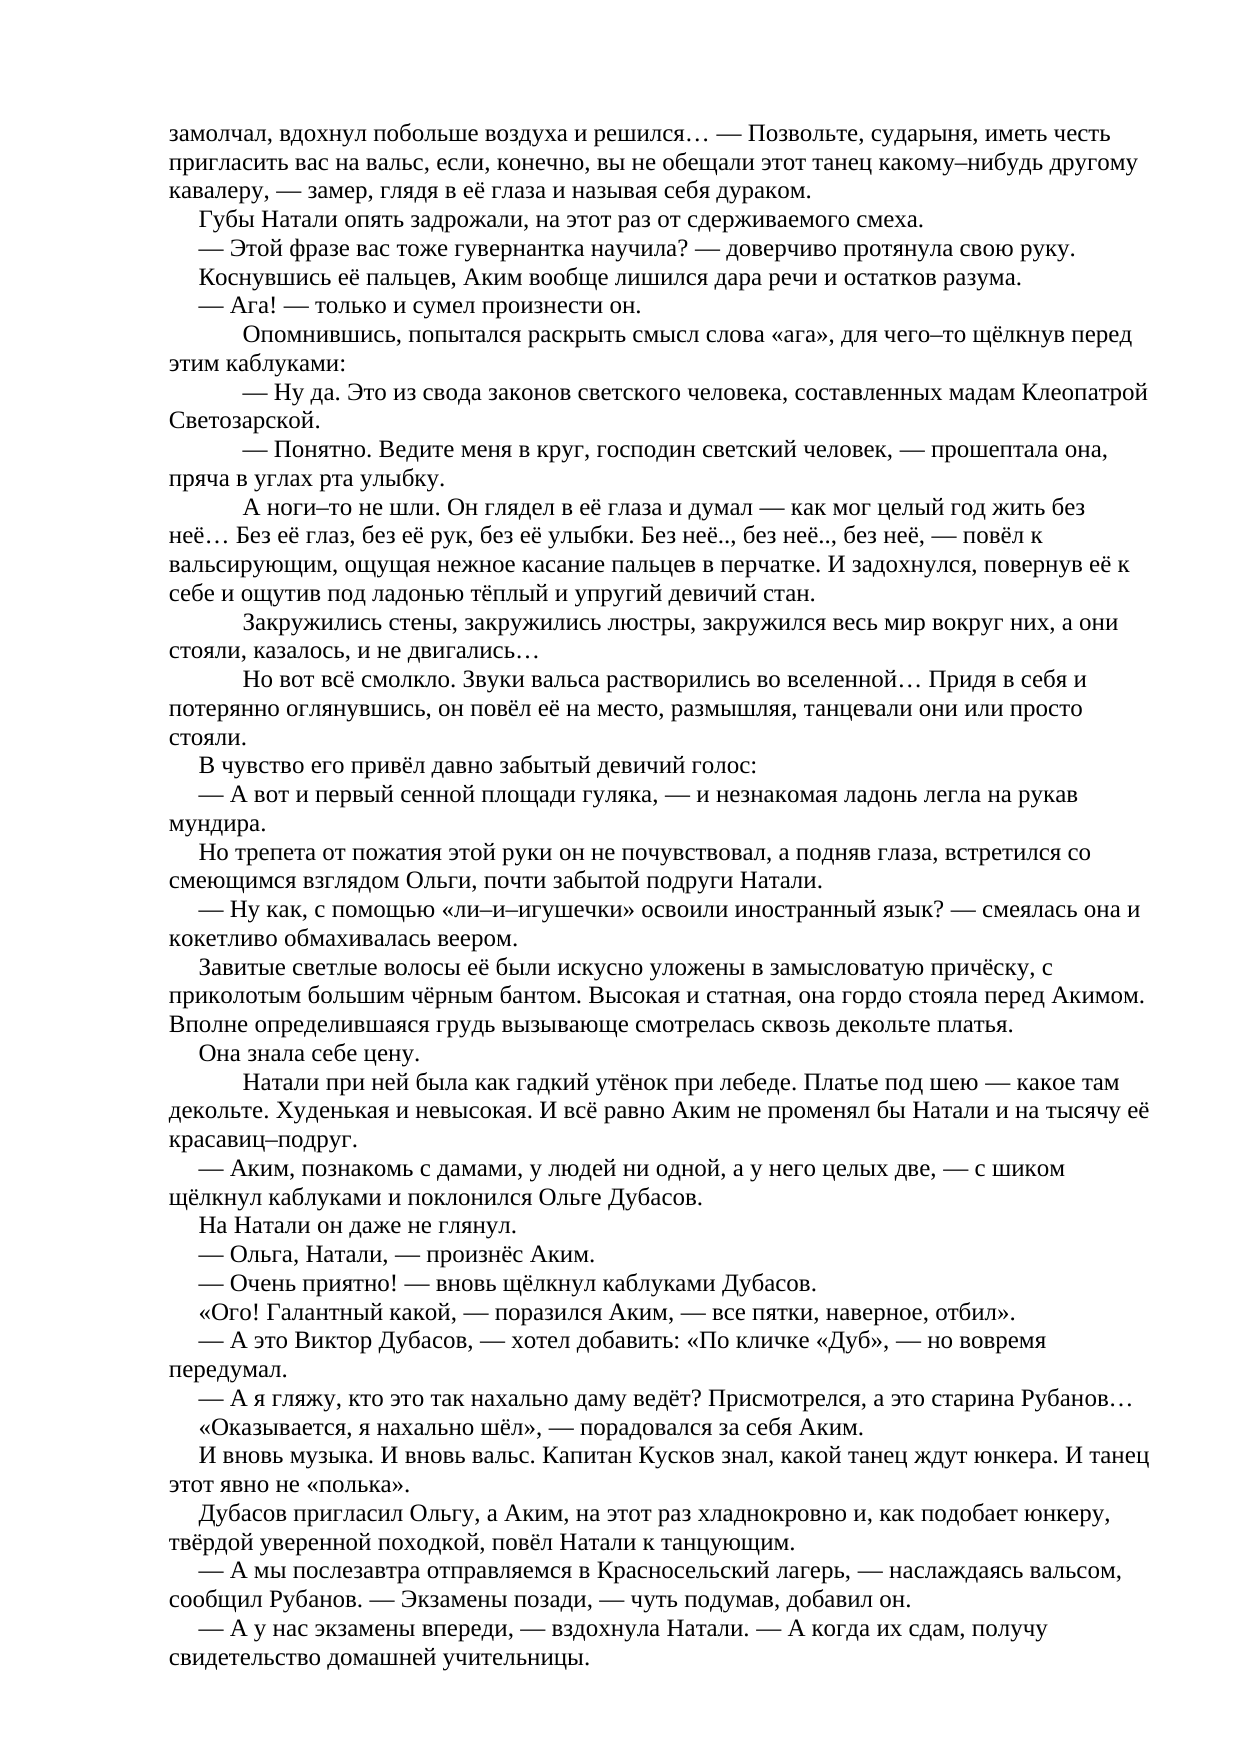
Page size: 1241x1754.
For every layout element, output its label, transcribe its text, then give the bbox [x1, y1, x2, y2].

text — А вот и первый сенной площади гуляка, — и незнакомая ладонь легла на рукав мундира. [169, 779, 1152, 837]
text И вновь музыка. И вновь вальс. Капитан Кусков знал, какой танец ждут юнкера. И танец этот явно не «полька». [169, 1441, 1152, 1498]
text Опомнившись, попытался раскрыть смысл слова «ага», для чего–то щёлкнув перед этим каблуками: [169, 319, 1152, 377]
text — А у нас экзамены впереди, — вздохнула Натали. — А когда их сдам, получу свидетельство домашней учительницы. [169, 1613, 1152, 1671]
text Губы Натали опять задрожали, на этот раз от сдерживаемого смеха. [169, 204, 1152, 233]
text — Понятно. Ведите меня в круг, господин светский человек, — прошептала она, пряча в углах рта улыбку. [169, 434, 1152, 492]
text — Очень приятно! — вновь щёлкнул каблуками Дубасов. [169, 1268, 1152, 1297]
text Натали при ней была как гадкий утёнок при лебеде. Платье под шею — какое там декольте. Худенькая и невысокая. И всё равно Аким не променял бы Натали и на тысячу её красавиц–подруг. [169, 1067, 1152, 1153]
text Но вот всё смолкло. Звуки вальса растворились во вселенной… Придя в себя и потерянно оглянувшись, он повёл её на место, размышляя, танцевали они или просто стояли. [169, 664, 1152, 751]
text На Натали он даже не глянул. [169, 1211, 1152, 1239]
text Завитые светлые волосы её были искусно уложены в замысловатую причёску, с приколотым большим чёрным бантом. Высокая и статная, она гордо стояла перед Акимом. Вполне определившаяся грудь вызывающе смотрелась сквозь декольте платья. [169, 952, 1152, 1038]
text А ноги–то не шли. Он глядел в её глаза и думал — как мог целый год жить без неё… Без её глаз, без её рук, без её улыбки. Без неё.., без неё.., без неё, — повёл к вальсирующим, ощущая нежное касание пальцев в перчатке. И задохнулся, повернув её к себе и ощутив под ладонью тёплый и упругий девичий стан. [169, 492, 1152, 607]
text — А мы послезавтра отправляемся в Красносельский лагерь, — наслаждаясь вальсом, сообщил Рубанов. — Экзамены позади, — чуть подумав, добавил он. [169, 1556, 1152, 1613]
text — Ну да. Это из свода законов светского человека, составленных мадам Клеопатрой Светозарской. [169, 377, 1152, 434]
text — Ну как, с помощью «ли–и–игушечки» освоили иностранный язык? — смеялась она и кокетливо обмахивалась веером. [169, 894, 1152, 952]
text Закружились стены, закружились люстры, закружился весь мир вокруг них, а они стояли, казалось, и не двигались… [169, 607, 1152, 664]
text — А это Виктор Дубасов, — хотел добавить: «По кличке «Дуб», — но вовремя передумал. [169, 1326, 1152, 1383]
text Коснувшись её пальцев, Аким вообще лишился дара речи и остатков разума. [169, 262, 1152, 291]
text Дубасов пригласил Ольгу, а Аким, на этот раз хладнокровно и, как подобает юнкеру, твёрдой уверенной походкой, повёл Натали к танцующим. [169, 1498, 1152, 1556]
text Она знала себе цену. [169, 1038, 1152, 1067]
text — Ага! — только и сумел произнести он. [169, 291, 1152, 319]
text — Ольга, Натали, — произнёс Аким. [169, 1239, 1152, 1268]
text — Этой фразе вас тоже гувернантка научила? — доверчиво протянула свою руку. [169, 233, 1152, 262]
text «Ого! Галантный какой, — поразился Аким, — все пятки, наверное, отбил». [169, 1297, 1152, 1326]
text Но трепета от пожатия этой руки он не почувствовал, а подняв глаза, встретился со смеющимся взглядом Ольги, почти забытой подруги Натали. [169, 837, 1152, 894]
text — А я гляжу, кто это так нахально даму ведёт? Присмотрелся, а это старина Рубанов… [169, 1383, 1152, 1412]
text «Оказывается, я нахально шёл», — порадовался за себя Аким. [169, 1412, 1152, 1441]
text замолчал, вдохнул побольше воздуха и решился… — Позвольте, сударыня, иметь честь пригласить вас на вальс, если, конечно, вы не обещали этот танец какому–нибудь другому кавалеру, — замер, глядя в её глаза и называя себя дураком. [169, 118, 1152, 204]
text — Аким, познакомь с дамами, у людей ни одной, а у него целых две, — с шиком щёлкнул каблуками и поклонился Ольге Дубасов. [169, 1153, 1152, 1211]
text В чувство его привёл давно забытый девичий голос: [169, 751, 1152, 779]
